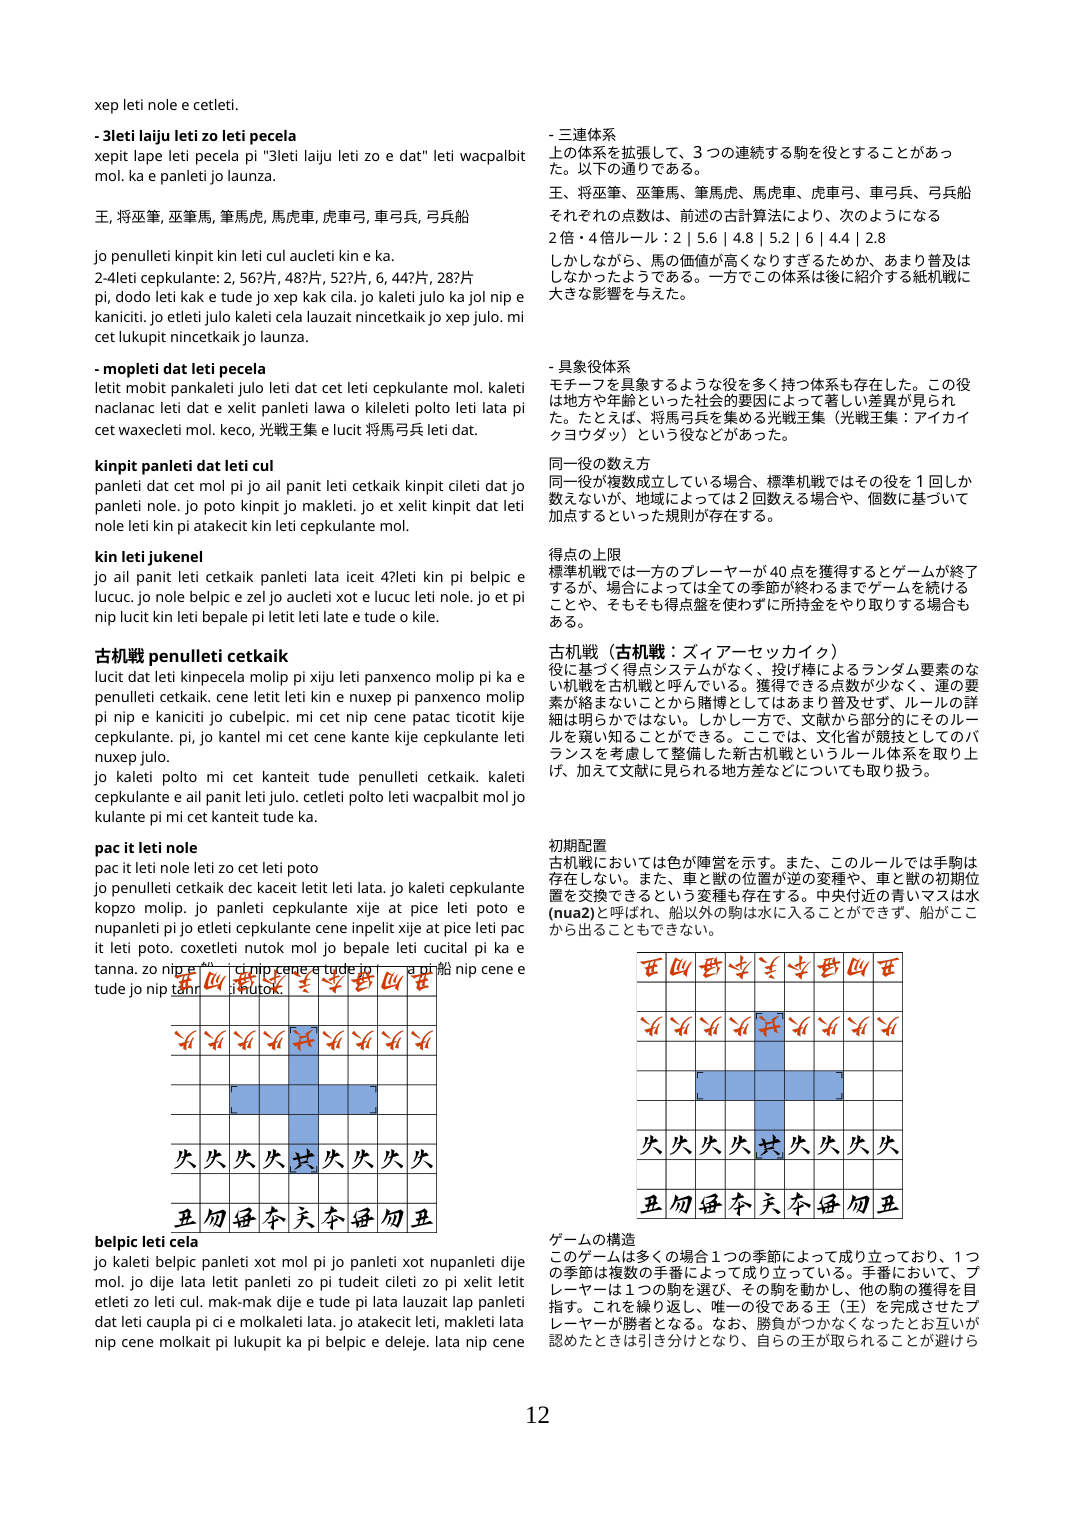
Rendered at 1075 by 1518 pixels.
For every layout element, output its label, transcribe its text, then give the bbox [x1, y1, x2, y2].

table_cell 同一役の数え方 同一役が複数成立している場合、標準机戦ではその役を1回しか数えないが、地域によっては2回数える場合や、個数に基づいて加点するといった規則が存在する。 [543, 450, 985, 541]
table_cell 古机戦 penulleti cetkaik lucit dat leti kinpecela molip pi xiju leti panxenco molip pi ka e penulleti cetkaik. cene letit leti kin e nuxep pi panxenco molip pi nip e kaniciti jo cubelpic. mi cet nip cene patac ticotit kije cepkulante. pi, jo kantel mi cet cene kante kije cepkulante leti nuxep julo. jo kaleti polto mi cet kanteit tude penulleti cetkaik. kaleti cepkulante e ail panit leti julo. cetleti polto leti wacpalbit mol jo kulante pi mi cet kanteit tude ka. [89, 637, 531, 832]
table_cell [532, 832, 542, 1226]
table_cell [532, 450, 542, 541]
picture [171, 966, 437, 1233]
table_cell 初期配置 古机戦においては色が陣営を示す。また、このルールでは手駒は存在しない。また、車と獣の位置が逆の変種や、車と獣の初期位置を交換できるという変種も存在する。中央付近の青いマスは水(nua2)と呼ばれ、船以外の駒は水に入ることができず、船がここから出ることもできない。 [543, 832, 985, 1226]
picture [636, 952, 903, 1219]
table_cell xep leti nole e cetleti. [89, 89, 531, 120]
table_cell kin leti jukenel jo ail panit leti cetkaik panleti lata iceit 4?leti kin pi belpic e lucuc. jo nole belpic e zel jo aucleti xot e lucuc leti nole. jo et pi nip lucit kin leti bepale pi letit leti late e tude o kile. [89, 541, 531, 637]
table_cell [532, 89, 542, 120]
table_cell kinpit panleti dat leti cul panleti dat cet mol pi jo ail panit leti cetkaik kinpit cileti dat jo panleti nole. jo poto kinpit jo makleti. jo et xelit kinpit dat leti nole leti kin pi atakecit kin leti cepkulante mol. [89, 450, 531, 541]
table_cell - mopleti dat leti pecela letit mobit pankaleti julo leti dat cet leti cepkulante mol. kaleti naclanac leti dat e xelit panleti lawa o kileleti polto leti lata pi cet waxecleti mol. keco, 光戦王集 e lucit 将馬弓兵 leti dat. [89, 353, 531, 450]
table_cell - 三連体系 上の体系を拡張して、3つの連続する駒を役とすることがあった。以下の通りである。 王、将巫筆、巫筆馬、筆馬虎、馬虎車、虎車弓、車弓兵、弓兵船 それぞれの点数は、前述の古計算法により、次のようになる 2倍・4倍ルール：2 | 5.6 | 4.8 | 5.2 | 6 | 4.4 | 2.8 しかしながら、馬の価値が高くなりすぎるためか、あまり普及はしなかったようである。一方でこの体系は後に紹介する紙机戦に大きな影響を与えた。 [543, 120, 985, 353]
table_cell [532, 1226, 542, 1357]
table_cell - 具象役体系 モチーフを具象するような役を多く持つ体系も存在した。この役は地方や年齢といった社会的要因によって著しい差異が見られた。たとえば、将馬弓兵を集める光戦王集（光戦王集：アイカイㇰヨウダッ）という役などがあった。 [543, 353, 985, 450]
table_cell [532, 637, 542, 832]
table_cell [532, 541, 542, 637]
table_cell - 3leti laiju leti zo leti pecela xepit lape leti pecela pi "3leti laiju leti zo e dat" leti wacpalbit mol. ka e panleti jo launza. 王, 将巫筆, 巫筆馬, 筆馬虎, 馬虎車, 虎車弓, 車弓兵, 弓兵船 jo penulleti kinpit kin leti cul aucleti kin e ka. 2-4leti cepkulante: 2, 56?片, 48?片, 52?片, 6, 44?片, 28?片 pi, dodo leti kak e tude jo xep kak cila. jo kaleti julo ka jol nip e kaniciti. jo etleti julo kaleti cela lauzait nincetkaik jo xep julo. mi cet lukupit nincetkaik jo launza. [89, 120, 531, 353]
table_cell 古机戦（古机戦：ズィアーセッカイㇰ） 役に基づく得点システムがなく、投げ棒によるランダム要素のない机戦を古机戦と呼んでいる。獲得できる点数が少なく、運の要素が絡まないことから賭博としてはあまり普及せず、ルールの詳細は明らかではない。しかし一方で、文献から部分的にそのルールを窺い知ることができる。ここでは、文化省が競技としてのバランスを考慮して整備した新古机戦というルール体系を取り上げ、加えて文献に見られる地方差などについても取り扱う。 [543, 637, 985, 832]
table_cell pac it leti nole pac it leti nole leti zo cet leti poto jo penulleti cetkaik dec kaceit letit leti lata. jo kaleti cepkulante kopzo molip. jo panleti cepkulante xije at pice leti poto e nupanleti pi jo etleti cepkulante cene inpelit xije at pice leti pac it leti poto. coxetleti nutok mol jo bepale leti cucital pi ka e tanna. zo nip e 船 pi ci nip cene e tude jo tanna pi 船 nip cene e tude jo nip tanna leti nutok. [89, 832, 531, 1226]
table_cell belpic leti cela jo kaleti belpic panleti xot mol pi jo panleti xot nupanleti dije mol. jo dije lata letit panleti zo pi tudeit cileti zo pi xelit letit etleti zo leti cul. mak-mak dije e tude pi lata lauzait lap panleti dat leti caupla pi ci e molkaleti lata. jo atakecit leti, makleti lata nip cene molkait pi lukupit ka pi belpic e deleje. lata nip cene [89, 1226, 531, 1357]
table_cell [532, 353, 542, 450]
table_cell ゲームの構造 このゲームは多くの場合１つの季節によって成り立っており、1つの季節は複数の手番によって成り立っている。手番において、プレーヤーは１つの駒を選び、その駒を動かし、他の駒の獲得を目指す。これを繰り返し、唯一の役である王（王）を完成させたプレーヤーが勝者となる。なお、勝負がつかなくなったとお互いが認めたときは引き分けとなり、自らの王が取られることが避けら [543, 1226, 985, 1357]
table_cell 得点の上限 標準机戦では一方のプレーヤーが40点を獲得するとゲームが終了するが、場合によっては全ての季節が終わるまでゲームを続けることや、そもそも得点盤を使わずに所持金をやり取りする場合もある。 [543, 541, 985, 637]
table_cell [543, 89, 985, 120]
table_cell [532, 120, 542, 353]
